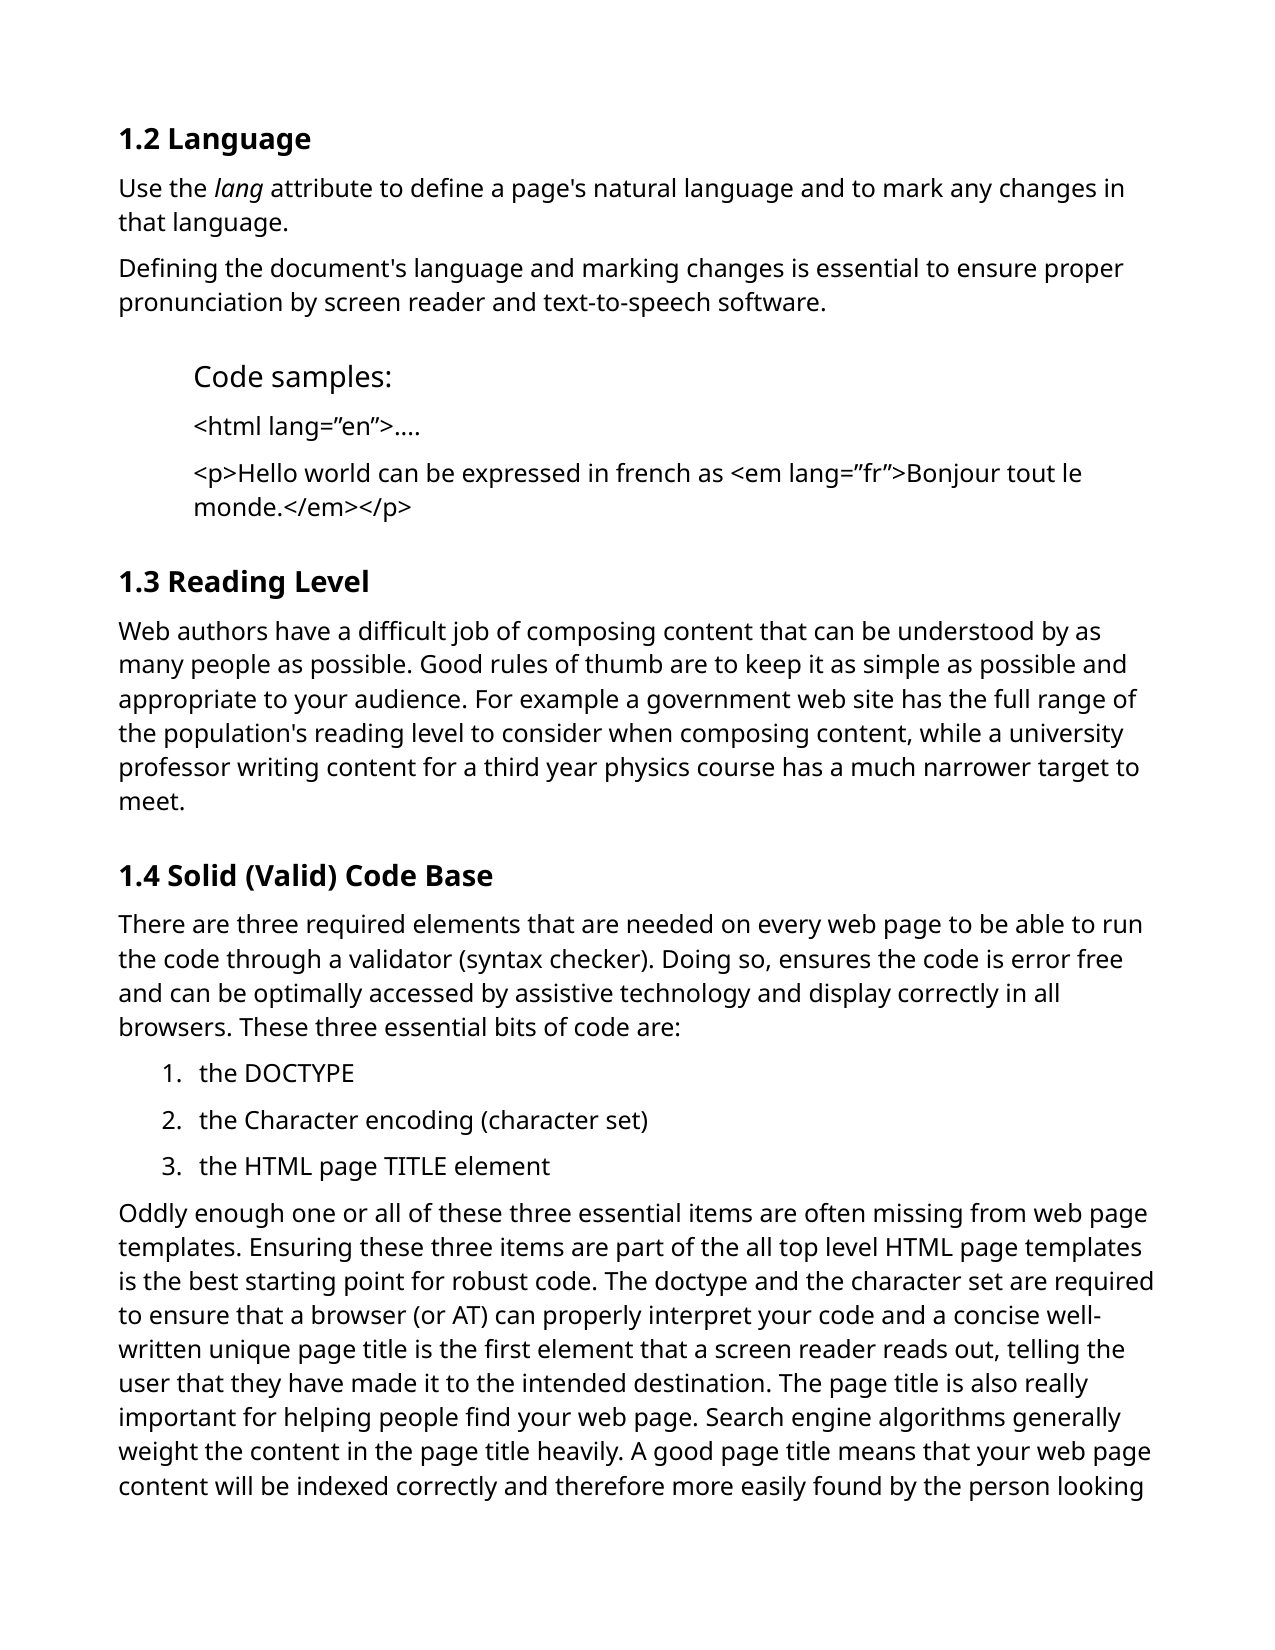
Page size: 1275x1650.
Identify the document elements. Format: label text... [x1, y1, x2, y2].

text Use the lang attribute to define a page's natural language and to mark any changes in that language. [118, 170, 1157, 238]
subtitle 1.4 Solid (Valid) Code Base [118, 855, 1157, 895]
subtitle Code samples: [156, 357, 1157, 396]
text Oddly enough one or all of these three essential items are often missing from web page templates. Ensuring these three items are part of the all top level HTML page templates is the best starting point for robust code. The doctype and the character set are required to ensure that a browser (or AT) can properly interpret your code and a concise well-written unique page title is the first element that a screen reader reads out, telling the user that they have made it to the intended destination. The page title is also really important for helping people find your web page. Search engine algorithms generally weight the content in the page title heavily. A good page title means that your web page content will be indexed correctly and therefore more easily found by the person looking [118, 1196, 1157, 1502]
list <p>Hello world can be expressed in french as <em lang=”fr”>Bonjour tout le monde.</em></p> [156, 455, 1157, 523]
text There are three required elements that are needed on every web page to be able to run the code through a validator (syntax checker). Doing so, ensures the code is error free and can be optimally accessed by assistive technology and display correctly in all browsers. These three essential bits of code are: [118, 907, 1157, 1043]
subtitle 1.2 Language [118, 118, 1157, 158]
list the DOCTYPE [161, 1056, 1157, 1090]
list the HTML page TITLE element [161, 1149, 1157, 1183]
text Web authors have a difficult job of composing content that can be understood by as many people as possible. Good rules of thumb are to keep it as simple as possible and appropriate to your audience. For example a government web site has the full range of the population's reading level to consider when composing content, while a university professor writing content for a third year physics course has a much narrower target to meet. [118, 613, 1157, 817]
list <html lang=”en”>.... [156, 409, 1157, 443]
list the Character encoding (character set) [161, 1102, 1157, 1137]
list Defining the document's language and marking changes is essential to ensure proper pronunciation by screen reader and text-to-speech software. [81, 251, 1157, 319]
subtitle 1.3 Reading Level [118, 561, 1157, 601]
